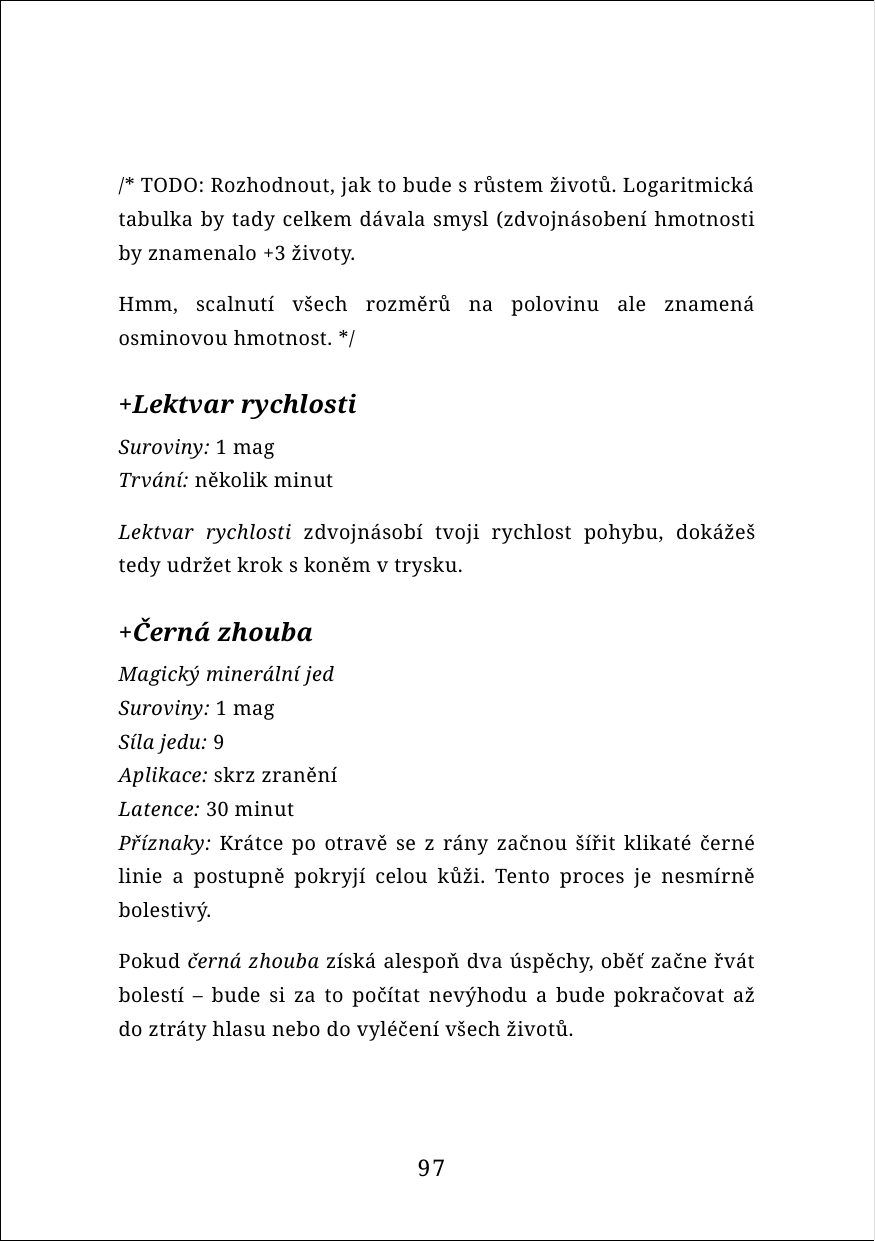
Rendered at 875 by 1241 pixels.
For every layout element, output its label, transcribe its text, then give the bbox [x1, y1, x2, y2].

text Lektvar rychlosti zdvojnásobí tvoji rychlost pohybu, dokážeš tedy udržet krok s koněm v trysku. [118, 518, 756, 579]
text Magický minerální jed Suroviny: 1 mag Síla jedu: 9 Aplikace: skrz zranění Latence: 30 minut Příznaky: Krátce po otravě se z rány začnou šířit klikaté černé linie a postupně pokryjí celou kůži. Tento proces je nesmírně bolestivý. [118, 661, 756, 923]
text Pokud černá zhouba získá alespoň dva úspěchy, oběť začne řvát bolestí – bude si za to počítat nevýhodu a bude pokračovat až do ztráty hlasu nebo do vyléčení všech životů. [118, 947, 756, 1042]
text Suroviny: 1 mag Trvání: několik minut [118, 433, 756, 494]
text Hmm, scalnutí všech rozměrů na polovinu ale znamená osminovou hmotnost. */ [118, 290, 756, 351]
subtitle +Černá zhouba [118, 615, 756, 649]
text /* TODO: Rozhodnout, jak to bude s růstem životů. Logaritmická tabulka by tady celkem dávala smysl (zdvojnásobení hmotnosti by znamenalo +3 životy. [118, 172, 756, 266]
subtitle +Lektvar rychlosti [118, 387, 756, 421]
